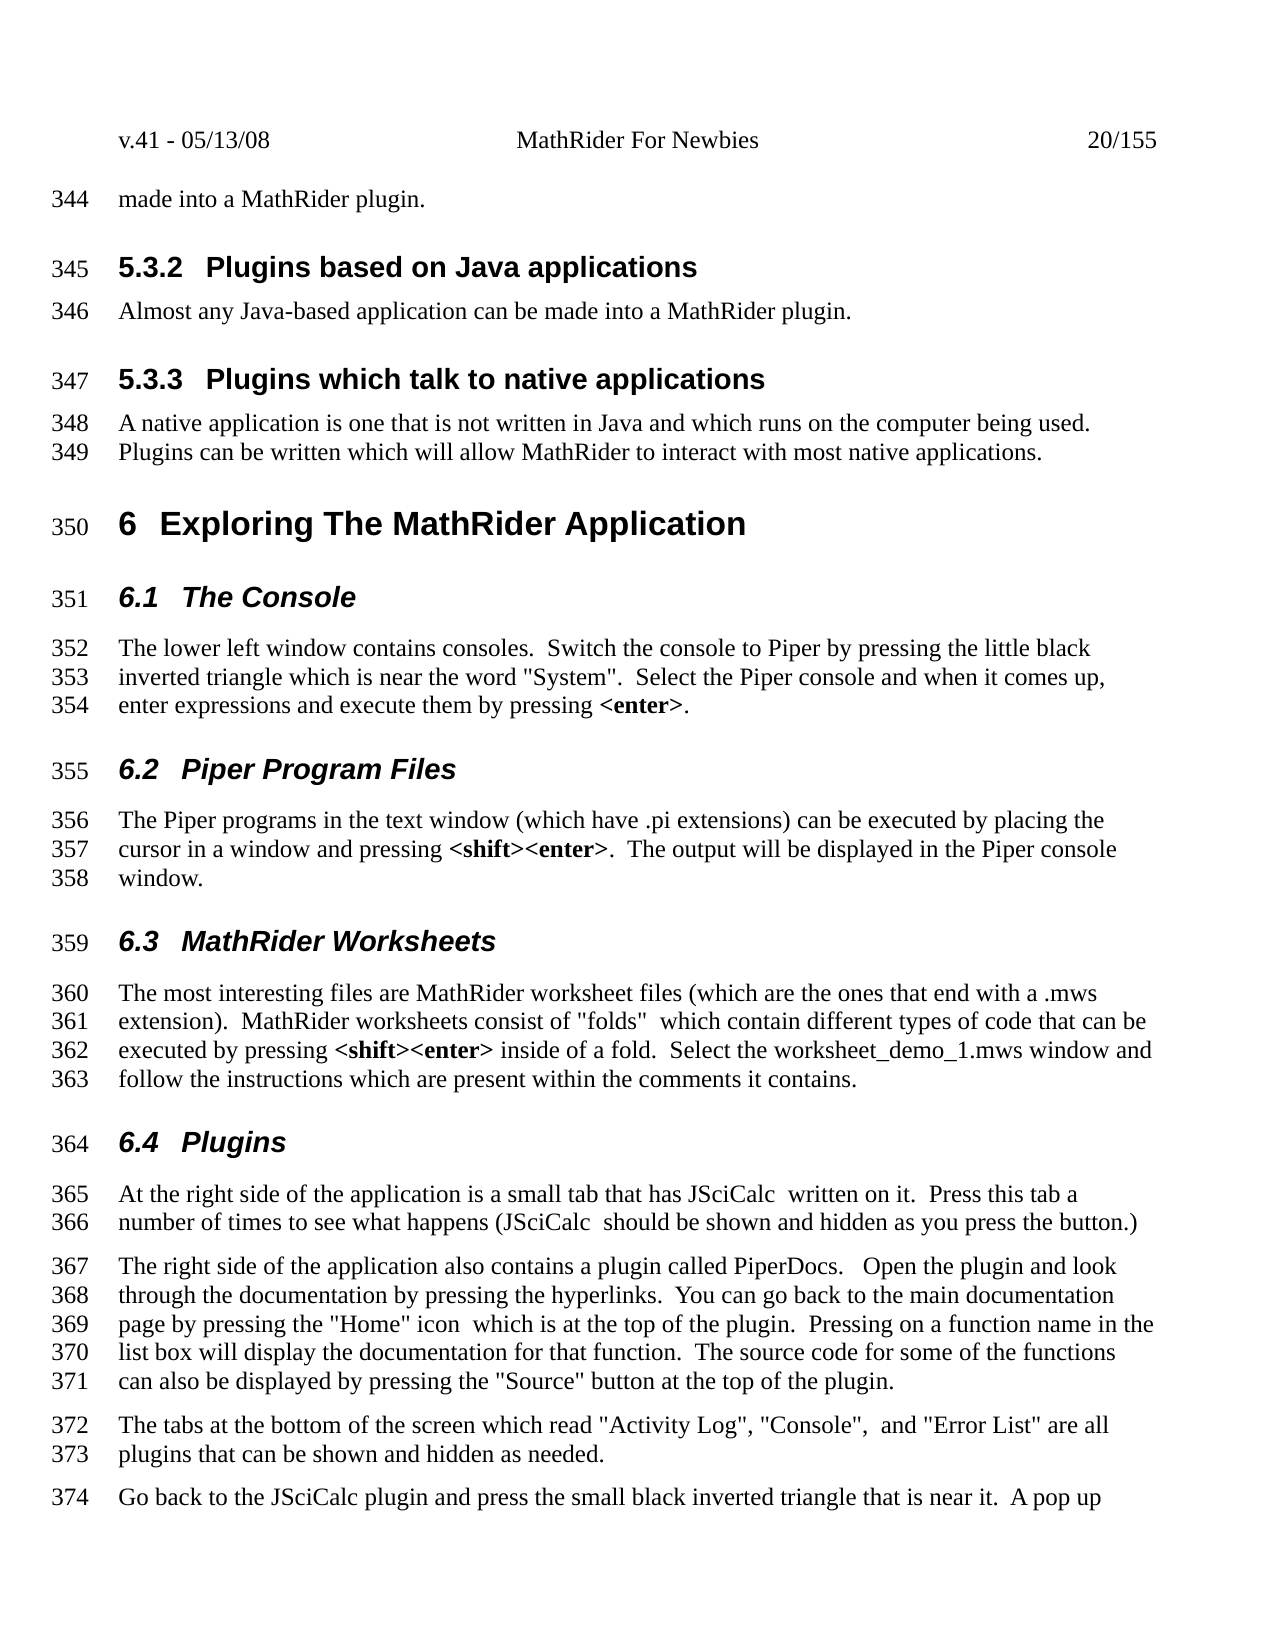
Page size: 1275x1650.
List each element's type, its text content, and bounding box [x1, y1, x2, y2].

text The lower left window contains consoles. Switch the console to Piper by pressing the little black inverted triangle which is near the word "System". Select the Piper console and when it comes up, enter expressions and execute them by pressing <enter>. [118, 633, 1157, 719]
text The right side of the application also contains a plugin called PiperDocs. Open the plugin and look through the documentation by pressing the hyperlinks. You can go back to the main documentation page by pressing the "Home" icon which is at the top of the plugin. Pressing on a function name in the list box will display the documentation for that function. The source code for some of the functions can also be displayed by pressing the "Source" button at the top of the plugin. [118, 1251, 1157, 1395]
subtitle Plugins which talk to native applications [118, 362, 1157, 396]
text At the right side of the application is a small tab that has JSciCalc written on it. Press this tab a number of times to see what happens (JSciCalc should be shown and hidden as you press the button.) [118, 1179, 1157, 1236]
text The tabs at the bottom of the screen which read "Activity Log", "Console", and "Error List" are all plugins that can be shown and hidden as needed. [118, 1410, 1157, 1467]
text Almost any Java-based application can be made into a MathRider plugin. [118, 296, 1157, 325]
text A native application is one that is not written in Java and which runs on the computer being used. Plugins can be written which will allow MathRider to interact with most native applications. [118, 408, 1157, 466]
text Go back to the JSciCalc plugin and press the small black inverted triangle that is near it. A pop up [118, 1482, 1157, 1511]
subtitle Plugins [118, 1125, 1157, 1159]
subtitle Exploring The MathRider Application [118, 503, 1157, 542]
subtitle The Console [118, 579, 1157, 613]
subtitle MathRider Worksheets [118, 924, 1157, 958]
text made into a MathRider plugin. [118, 184, 1157, 213]
subtitle Plugins based on Java applications [118, 250, 1157, 284]
subtitle Piper Program Files [118, 752, 1157, 785]
text The Piper programs in the text window (which have .pi extensions) can be executed by placing the cursor in a window and pressing <shift><enter>. The output will be displayed in the Piper console window. [118, 805, 1157, 892]
text The most interesting files are MathRider worksheet files (which are the ones that end with a .mws extension). MathRider worksheets consist of "folds" which contain different types of code that can be executed by pressing <shift><enter> inside of a fold. Select the worksheet_demo_1.mws window and follow the instructions which are present within the comments it contains. [118, 978, 1157, 1093]
